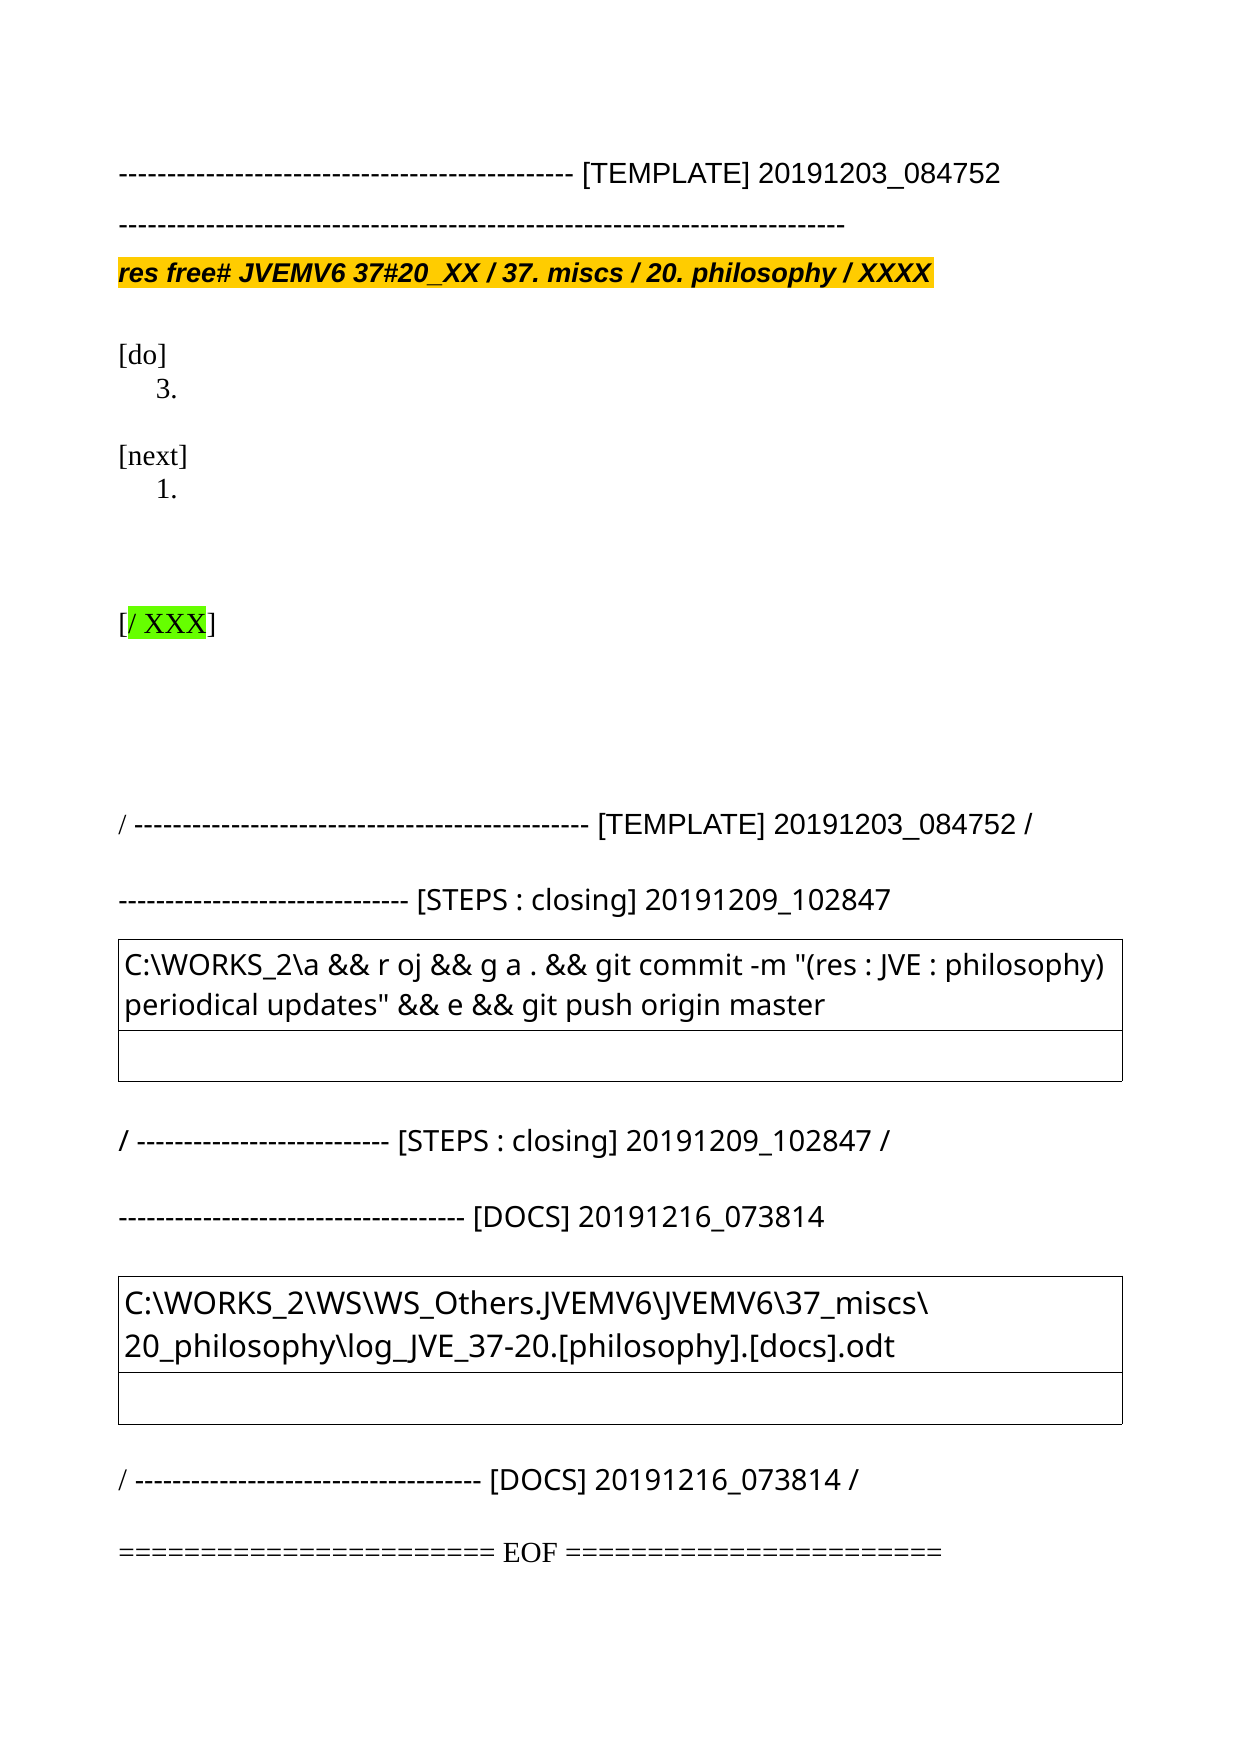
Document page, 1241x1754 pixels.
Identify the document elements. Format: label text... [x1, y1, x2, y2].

text ----------------------------------------------- [TEMPLATE] 20191203_084752 [118, 156, 1122, 190]
text --------------------------------------------------------------------------- [118, 207, 1122, 240]
table_cell [119, 1373, 1122, 1423]
text ------------------------------- [STEPS : closing] 20191209_102847 [118, 879, 1122, 919]
text ------------------------------------- [DOCS] 20191216_073814 [118, 1196, 1122, 1236]
table_cell [119, 1031, 1122, 1081]
text [next] [118, 438, 1122, 472]
text [do] [118, 337, 1122, 371]
text / ----------------------------------------------- [TEMPLATE] 20191203_084752 / [118, 807, 1122, 841]
table_header C:\WORKS_2\a && r oj && g a . && git commit -m "(res : JVE : philosophy) periodical updates" && e && git push origin master [119, 940, 1122, 1029]
table_header C:\WORKS_2\WS\WS_Others.JVEMV6\JVEMV6\37_miscs\20_philosophy\log_JVE_37-20.[philosophy].[docs].odt [119, 1277, 1122, 1372]
text / --------------------------- [STEPS : closing] 20191209_102847 / [118, 1121, 1122, 1160]
text [/ XXX] [118, 606, 1122, 639]
text res free# JVEMV6 37#20_XX / 37. miscs / 20. philosophy / XXXX [118, 257, 1122, 288]
text ======================= EOF ======================= [118, 1535, 1122, 1569]
text / ------------------------------------- [DOCS] 20191216_073814 / [118, 1459, 1122, 1499]
